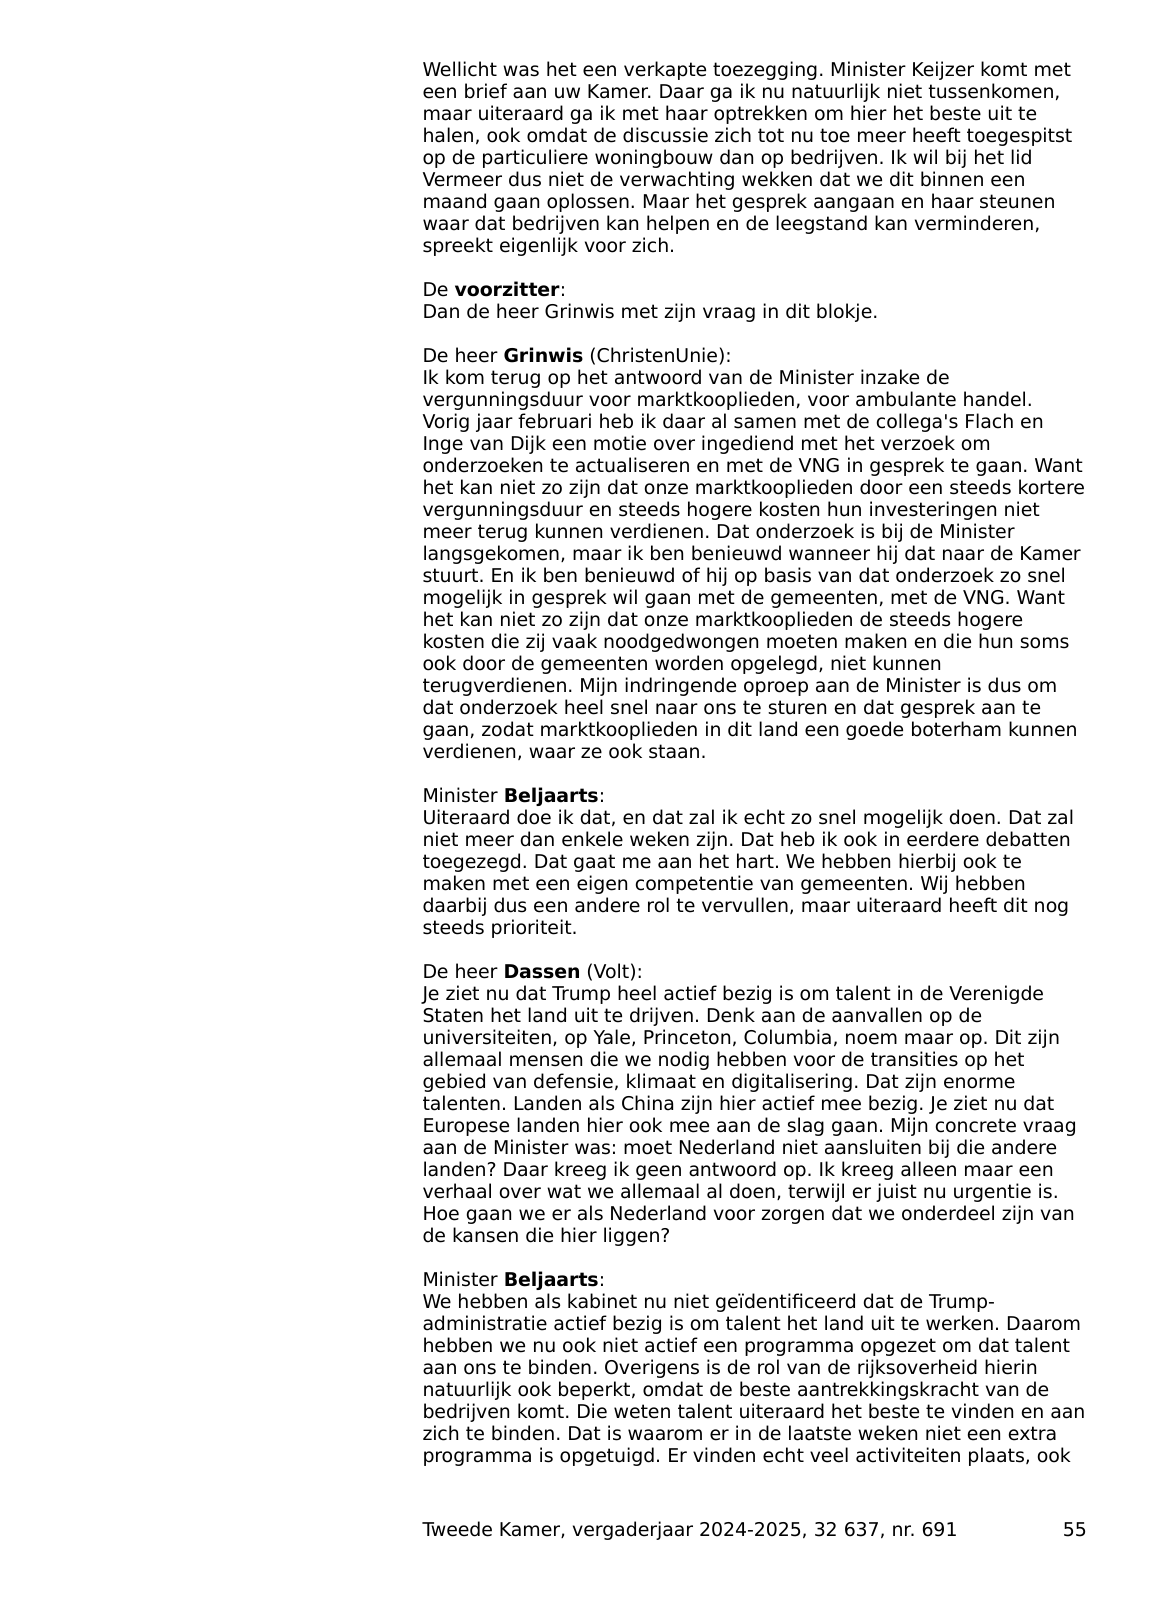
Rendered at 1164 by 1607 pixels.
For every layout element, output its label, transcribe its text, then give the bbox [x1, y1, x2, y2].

text Minister Beljaarts: [422, 1269, 1087, 1291]
text Wellicht was het een verkapte toezegging. Minister Keijzer komt met een brief aan uw Kamer. Daar ga ik nu natuurlijk niet tussenkomen, maar uiteraard ga ik met haar optrekken om hier het beste uit te halen, ook omdat de discussie zich tot nu toe meer heeft toegespitst op de particuliere woningbouw dan op bedrijven. Ik wil bij het lid Vermeer dus niet de verwachting wekken dat we dit binnen een maand gaan oplossen. Maar het gesprek aangaan en haar steunen waar dat bedrijven kan helpen en de leegstand kan verminderen, spreekt eigenlijk voor zich. [422, 59, 1087, 257]
text Uiteraard doe ik dat, en dat zal ik echt zo snel mogelijk doen. Dat zal niet meer dan enkele weken zijn. Dat heb ik ook in eerdere debatten toegezegd. Dat gaat me aan het hart. We hebben hierbij ook te maken met een eigen competentie van gemeenten. Wij hebben daarbij dus een andere rol te vervullen, maar uiteraard heeft dit nog steeds prioriteit. [422, 807, 1087, 939]
text We hebben als kabinet nu niet geïdentificeerd dat de Trump-administratie actief bezig is om talent het land uit te werken. Daarom hebben we nu ook niet actief een programma opgezet om dat talent aan ons te binden. Overigens is de rol van de rijksoverheid hierin natuurlijk ook beperkt, omdat de beste aantrekkingskracht van de bedrijven komt. Die weten talent uiteraard het beste te vinden en aan zich te binden. Dat is waarom er in de laatste weken niet een extra programma is opgetuigd. Er vinden echt veel activiteiten plaats, ook [422, 1291, 1087, 1467]
text Je ziet nu dat Trump heel actief bezig is om talent in de Verenigde Staten het land uit te drijven. Denk aan de aanvallen op de universiteiten, op Yale, Princeton, Columbia, noem maar op. Dit zijn allemaal mensen die we nodig hebben voor de transities op het gebied van defensie, klimaat en digitalisering. Dat zijn enorme talenten. Landen als China zijn hier actief mee bezig. Je ziet nu dat Europese landen hier ook mee aan de slag gaan. Mijn concrete vraag aan de Minister was: moet Nederland niet aansluiten bij die andere landen? Daar kreeg ik geen antwoord op. Ik kreeg alleen maar een verhaal over wat we allemaal al doen, terwijl er juist nu urgentie is. Hoe gaan we er als Nederland voor zorgen dat we onderdeel zijn van de kansen die hier liggen? [422, 983, 1087, 1247]
text De heer Grinwis (ChristenUnie): [422, 345, 1087, 367]
text Dan de heer Grinwis met zijn vraag in dit blokje. [422, 301, 1087, 323]
text Ik kom terug op het antwoord van de Minister inzake de vergunningsduur voor marktkooplieden, voor ambulante handel. Vorig jaar februari heb ik daar al samen met de collega's Flach en Inge van Dijk een motie over ingediend met het verzoek om onderzoeken te actualiseren en met de VNG in gesprek te gaan. Want het kan niet zo zijn dat onze marktkooplieden door een steeds kortere vergunningsduur en steeds hogere kosten hun investeringen niet meer terug kunnen verdienen. Dat onderzoek is bij de Minister langsgekomen, maar ik ben benieuwd wanneer hij dat naar de Kamer stuurt. En ik ben benieuwd of hij op basis van dat onderzoek zo snel mogelijk in gesprek wil gaan met de gemeenten, met de VNG. Want het kan niet zo zijn dat onze marktkooplieden de steeds hogere kosten die zij vaak noodgedwongen moeten maken en die hun soms ook door de gemeenten worden opgelegd, niet kunnen terugverdienen. Mijn indringende oproep aan de Minister is dus om dat onderzoek heel snel naar ons te sturen en dat gesprek aan te gaan, zodat marktkooplieden in dit land een goede boterham kunnen verdienen, waar ze ook staan. [422, 367, 1087, 763]
text De voorzitter: [422, 279, 1087, 301]
text De heer Dassen (Volt): [422, 961, 1087, 983]
text Minister Beljaarts: [422, 785, 1087, 807]
